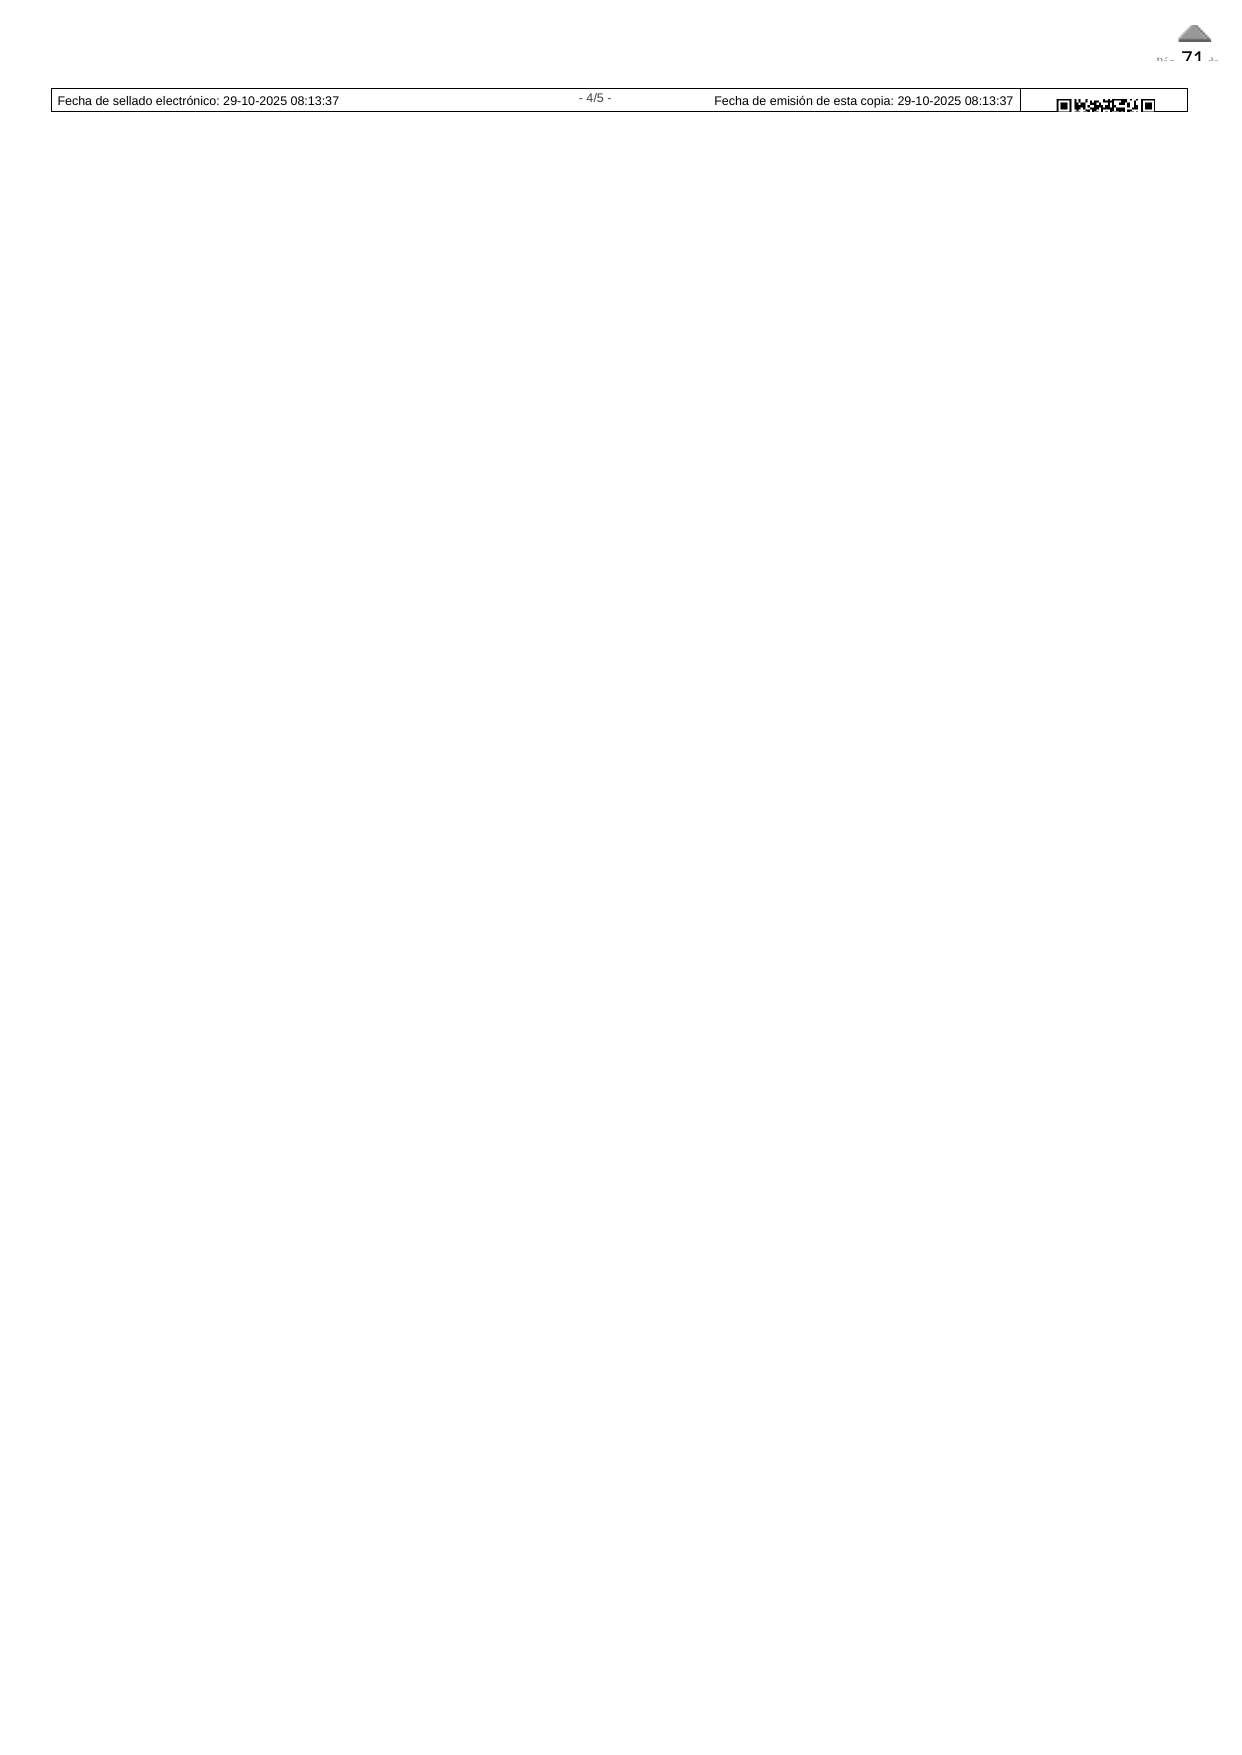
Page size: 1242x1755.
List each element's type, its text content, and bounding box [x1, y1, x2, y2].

table_cell Fecha de sellado electrónico: 29-10-2025 08:13:37 - 4/5 - Fecha de emisión de esta copia: 29-10-2025 08:13:37 [52, 89, 1020, 111]
table_header [1021, 89, 1187, 111]
